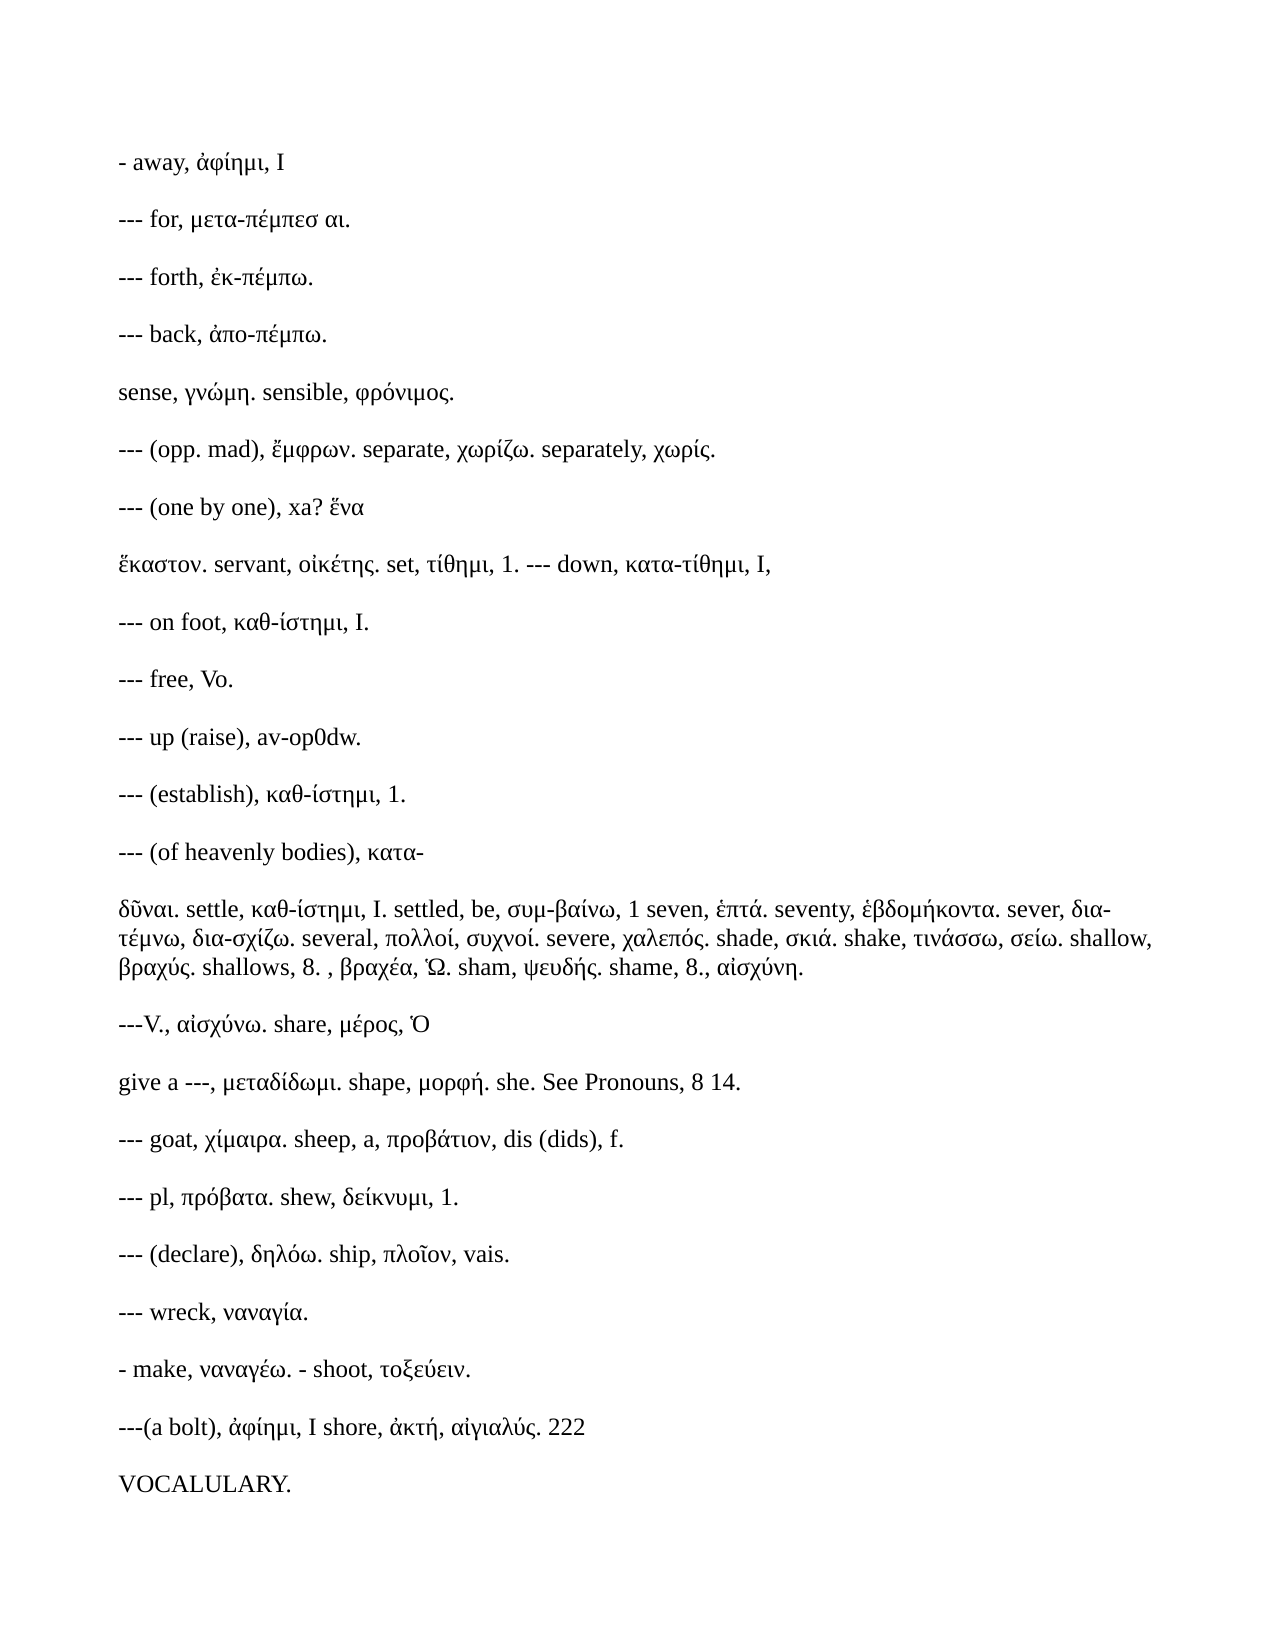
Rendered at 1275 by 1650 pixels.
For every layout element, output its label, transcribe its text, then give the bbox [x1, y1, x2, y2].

text ---(a bolt), ἀφίημι, I shore, ἀκτή, αἰγιαλύς. 222 [118, 1412, 1157, 1441]
text --- pl, πρόβατα. shew, δείκνυμι, 1. [118, 1182, 1157, 1211]
text ἕκαστον. servant, οἰκέτης. set, τίθημι, 1. --- down, κατα-τίθημι, I, [118, 549, 1157, 578]
text sense, γνώμη. sensible, φρόνιμος. [118, 377, 1157, 406]
text --- goat, χίμαιρα. sheep, a, προβάτιον, dis (dids), f. [118, 1124, 1157, 1153]
text --- free, Vo. [118, 664, 1157, 693]
text --- up (raise), av-op0dw. [118, 722, 1157, 751]
text - away, ἀφίημι, I [118, 147, 1157, 176]
text --- (of heavenly bodies), κατα- [118, 837, 1157, 866]
text give a ---, μεταδίδωμι. shape, μορφή. she. See Pronouns, 8 14. [118, 1067, 1157, 1096]
text - make, ναναγέω. - shoot, τοξεύειν. [118, 1354, 1157, 1383]
text --- forth, ἐκ-πέμπω. [118, 262, 1157, 291]
text --- wreck, ναναγία. [118, 1297, 1157, 1326]
text --- on foot, καθ-ίστημι, I. [118, 607, 1157, 636]
text --- (opp. mad), ἔμφρων. separate, χωρίζω. separately, χωρίς. [118, 434, 1157, 463]
text --- back, ἀπο-πέμπω. [118, 319, 1157, 348]
text --- (one by one), xa? ἕνα [118, 492, 1157, 521]
text ---V., αἰσχύνω. share, μέρος, Ὁ [118, 1009, 1157, 1038]
text δῦναι. settle, καθ-ίστημι, I. settled, be, συμ-βαίνω, 1 seven, ἑπτά. seventy, ἑβδομήκοντα. sever, δια-τέμνω, δια-σχίζω. several, πολλοί, συχνοί. severe, χαλεπός. shade, σκιά. shake, τινάσσω, σείω. shallow, βραχύς. shallows, 8. , βραχέα, Ὡ. sham, ψευδής. shame, 8., αἰσχύνη. [118, 894, 1157, 981]
text --- (establish), καθ-ίστημι, 1. [118, 779, 1157, 808]
text --- (declare), δηλόω. ship, πλοῖον, vais. [118, 1239, 1157, 1268]
text --- for, μετα-πέμπεσ αι. [118, 204, 1157, 233]
text VOCALULARY. [118, 1469, 1157, 1498]
